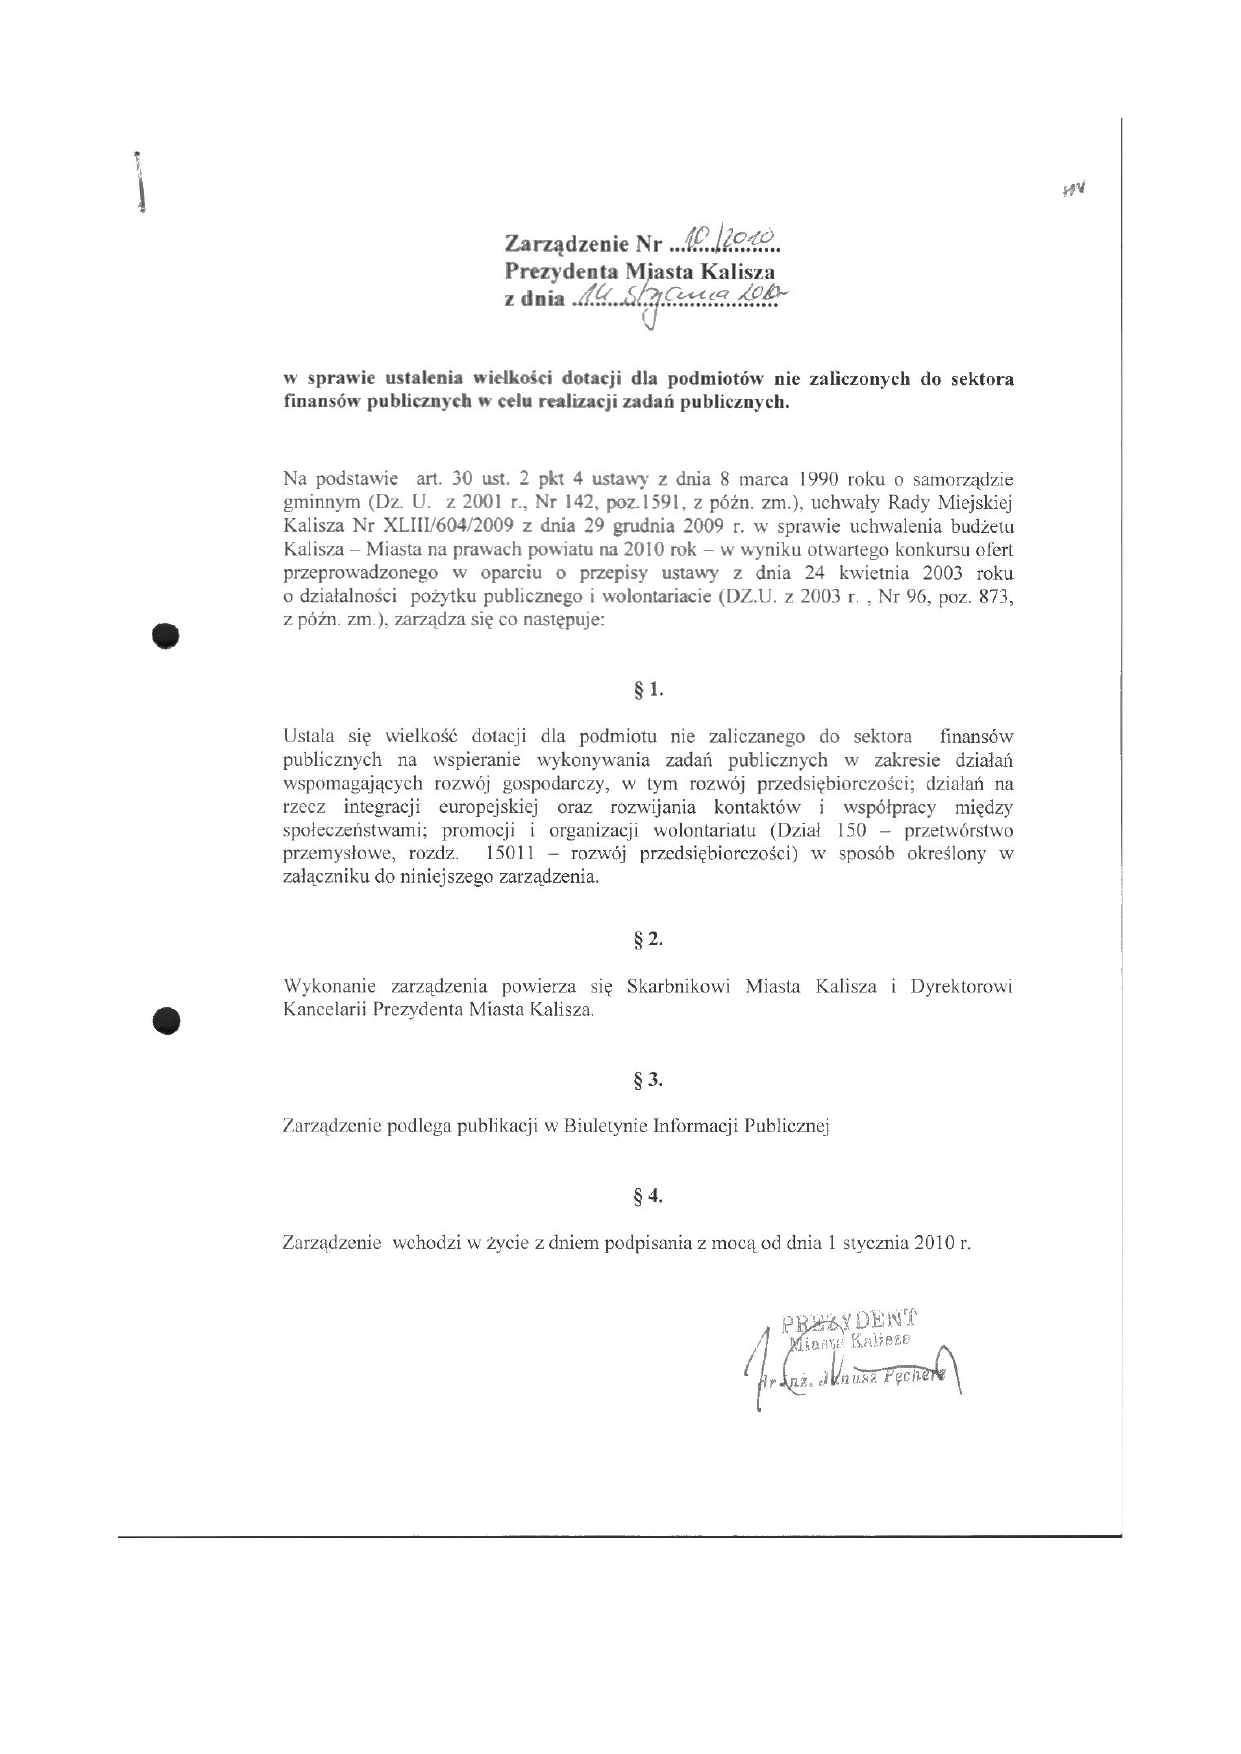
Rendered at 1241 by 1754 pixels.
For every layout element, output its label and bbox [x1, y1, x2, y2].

picture [118, 118, 1123, 1538]
